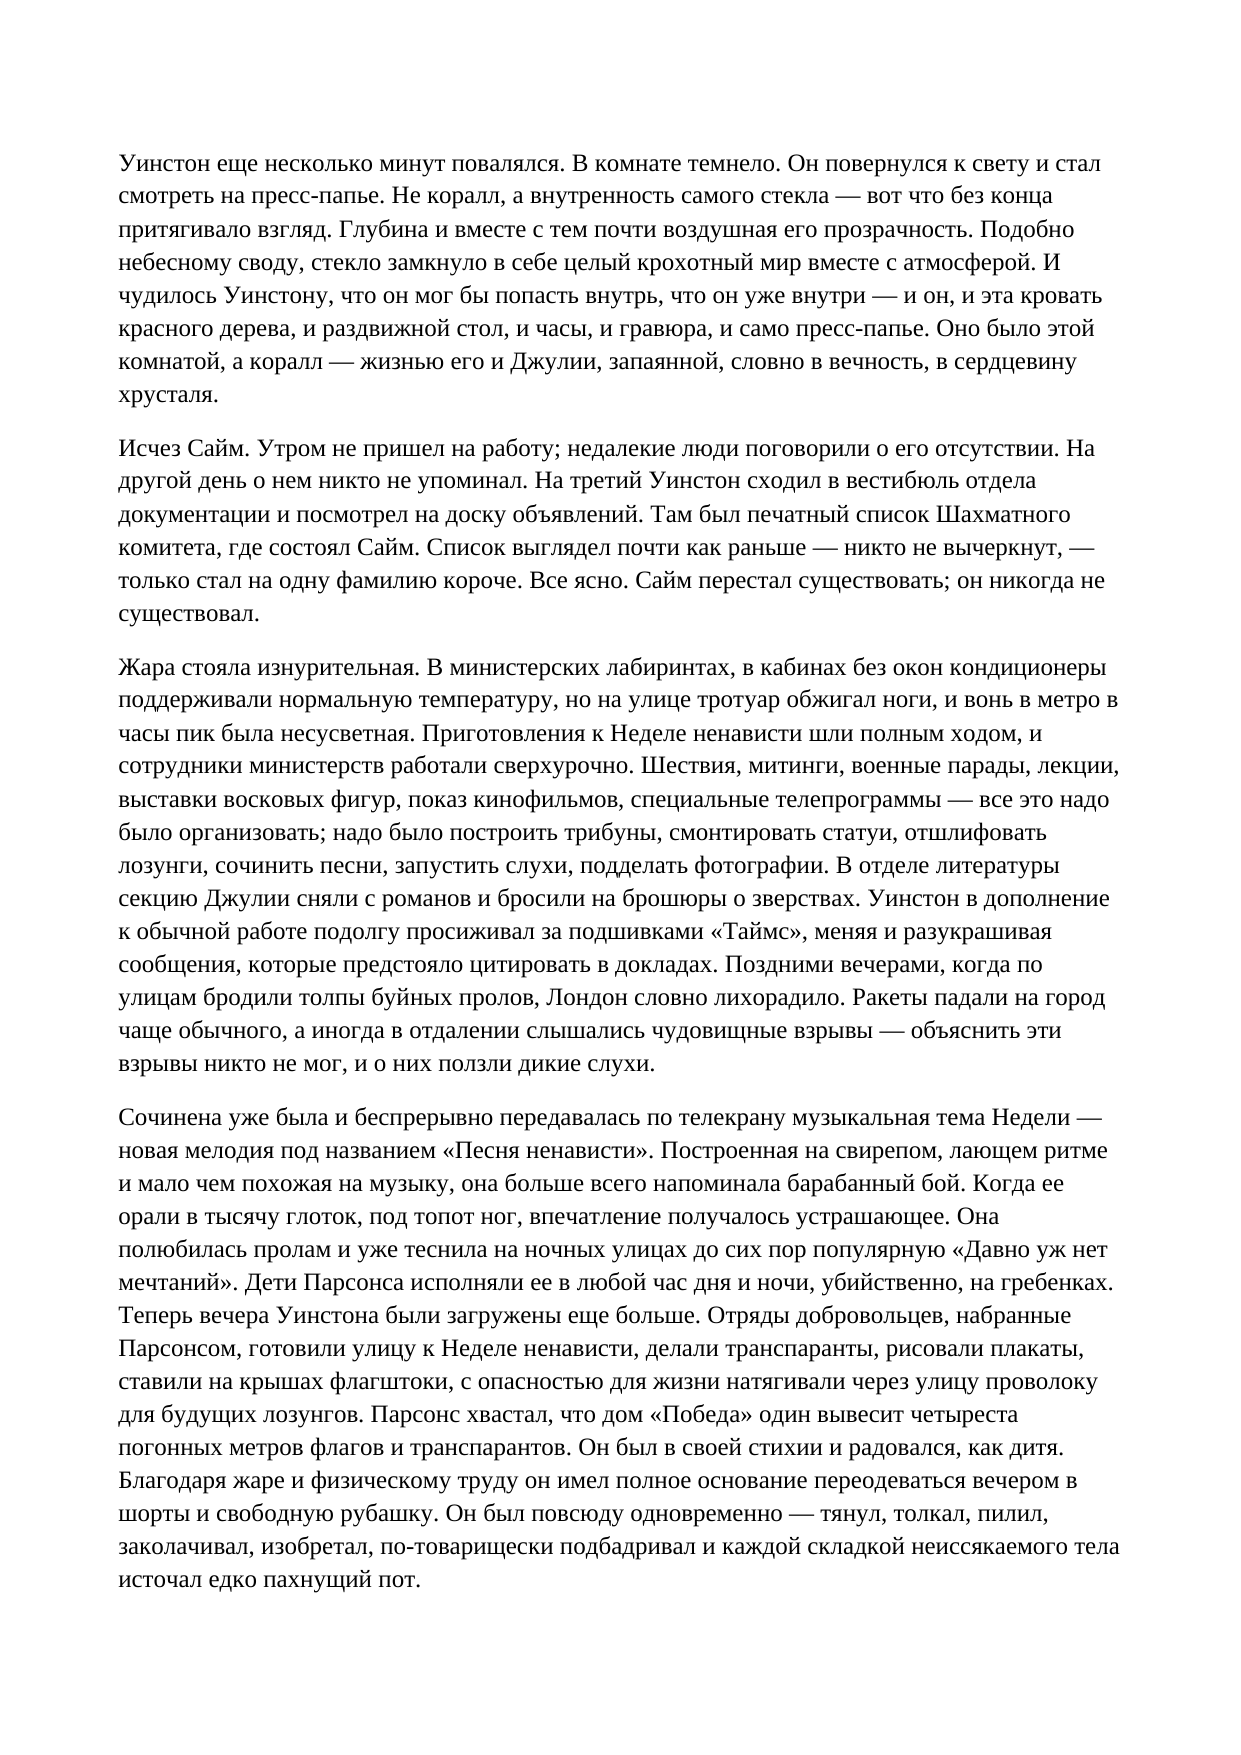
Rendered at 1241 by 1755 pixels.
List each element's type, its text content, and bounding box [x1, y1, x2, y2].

text Исчез Сайм. Утром не пришел на работу; недалекие люди поговорили о его отсутствии. На другой день о нем никто не упоминал. На третий Уинстон сходил в вестибюль отдела документации и посмотрел на доску объявлений. Там был печатный список Шахматного комитета, где состоял Сайм. Список выглядел почти как раньше — никто не вычеркнут, — только стал на одну фамилию короче. Все ясно. Сайм перестал существовать; он никогда не существовал. [118, 433, 1122, 626]
text Жара стояла изнурительная. В министерских лабиринтах, в кабинах без окон кондиционеры поддерживали нормальную температуру, но на улице тротуар обжигал ноги, и вонь в метро в часы пик была несусветная. Приготовления к Неделе ненависти шли полным ходом, и сотрудники министерств работали сверхурочно. Шествия, митинги, военные парады, лекции, выставки восковых фигур, показ кинофильмов, специальные телепрограммы — все это надо было организовать; надо было построить трибуны, смонтировать статуи, отшлифовать лозунги, сочинить песни, запустить слухи, подделать фотографии. В отделе литературы секцию Джулии сняли с романов и бросили на брошюры о зверствах. Уинстон в дополнение к обычной работе подолгу просиживал за подшивками «Таймс», меняя и разукрашивая сообщения, которые предстояло цитировать в докладах. Поздними вечерами, когда по улицам бродили толпы буйных пролов, Лондон словно лихорадило. Ракеты падали на город чаще обычного, а иногда в отдалении слышались чудовищные взрывы — объяснить эти взрывы никто не мог, и о них ползли дикие слухи. [118, 652, 1122, 1077]
text Уинстон еще несколько минут повалялся. В комнате темнело. Он повернулся к свету и стал смотреть на пресс-папье. Не коралл, а внутренность самого стекла — вот что без конца притягивало взгляд. Глубина и вместе с тем почти воздушная его прозрачность. Подобно небесному своду, стекло замкнуло в себе целый крохотный мир вместе с атмосферой. И чудилось Уинстону, что он мог бы попасть внутрь, что он уже внутри — и он, и эта кровать красного дерева, и раздвижной стол, и часы, и гравюра, и само пресс-папье. Оно было этой комнатой, а коралл — жизнью его и Джулии, запаянной, словно в вечность, в сердцевину хрусталя. [118, 148, 1122, 407]
text Сочинена уже была и беспрерывно передавалась по телекрану музыкальная тема Недели — новая мелодия под названием «Песня ненависти». Построенная на свирепом, лающем ритме и мало чем похожая на музыку, она больше всего напоминала барабанный бой. Когда ее орали в тысячу глоток, под топот ног, впечатление получалось устрашающее. Она полюбилась пролам и уже теснила на ночных улицах до сих пор популярную «Давно уж нет мечтаний». Дети Парсонса исполняли ее в любой час дня и ночи, убийственно, на гребенках. Теперь вечера Уинстона были загружены еще больше. Отряды добровольцев, набранные Парсонсом, готовили улицу к Неделе ненависти, делали транспаранты, рисовали плакаты, ставили на крышах флагштоки, с опасностью для жизни натягивали через улицу проволоку для будущих лозунгов. Парсонс хвастал, что дом «Победа» один вывесит четыреста погонных метров флагов и транспарантов. Он был в своей стихии и радовался, как дитя. Благодаря жаре и физическому труду он имел полное основание переодеваться вечером в шорты и свободную рубашку. Он был повсюду одновременно — тянул, толкал, пилил, заколачивал, изобретал, по-товарищески подбадривал и каждой складкой неиссякаемого тела источал едко пахнущий пот. [118, 1102, 1122, 1593]
